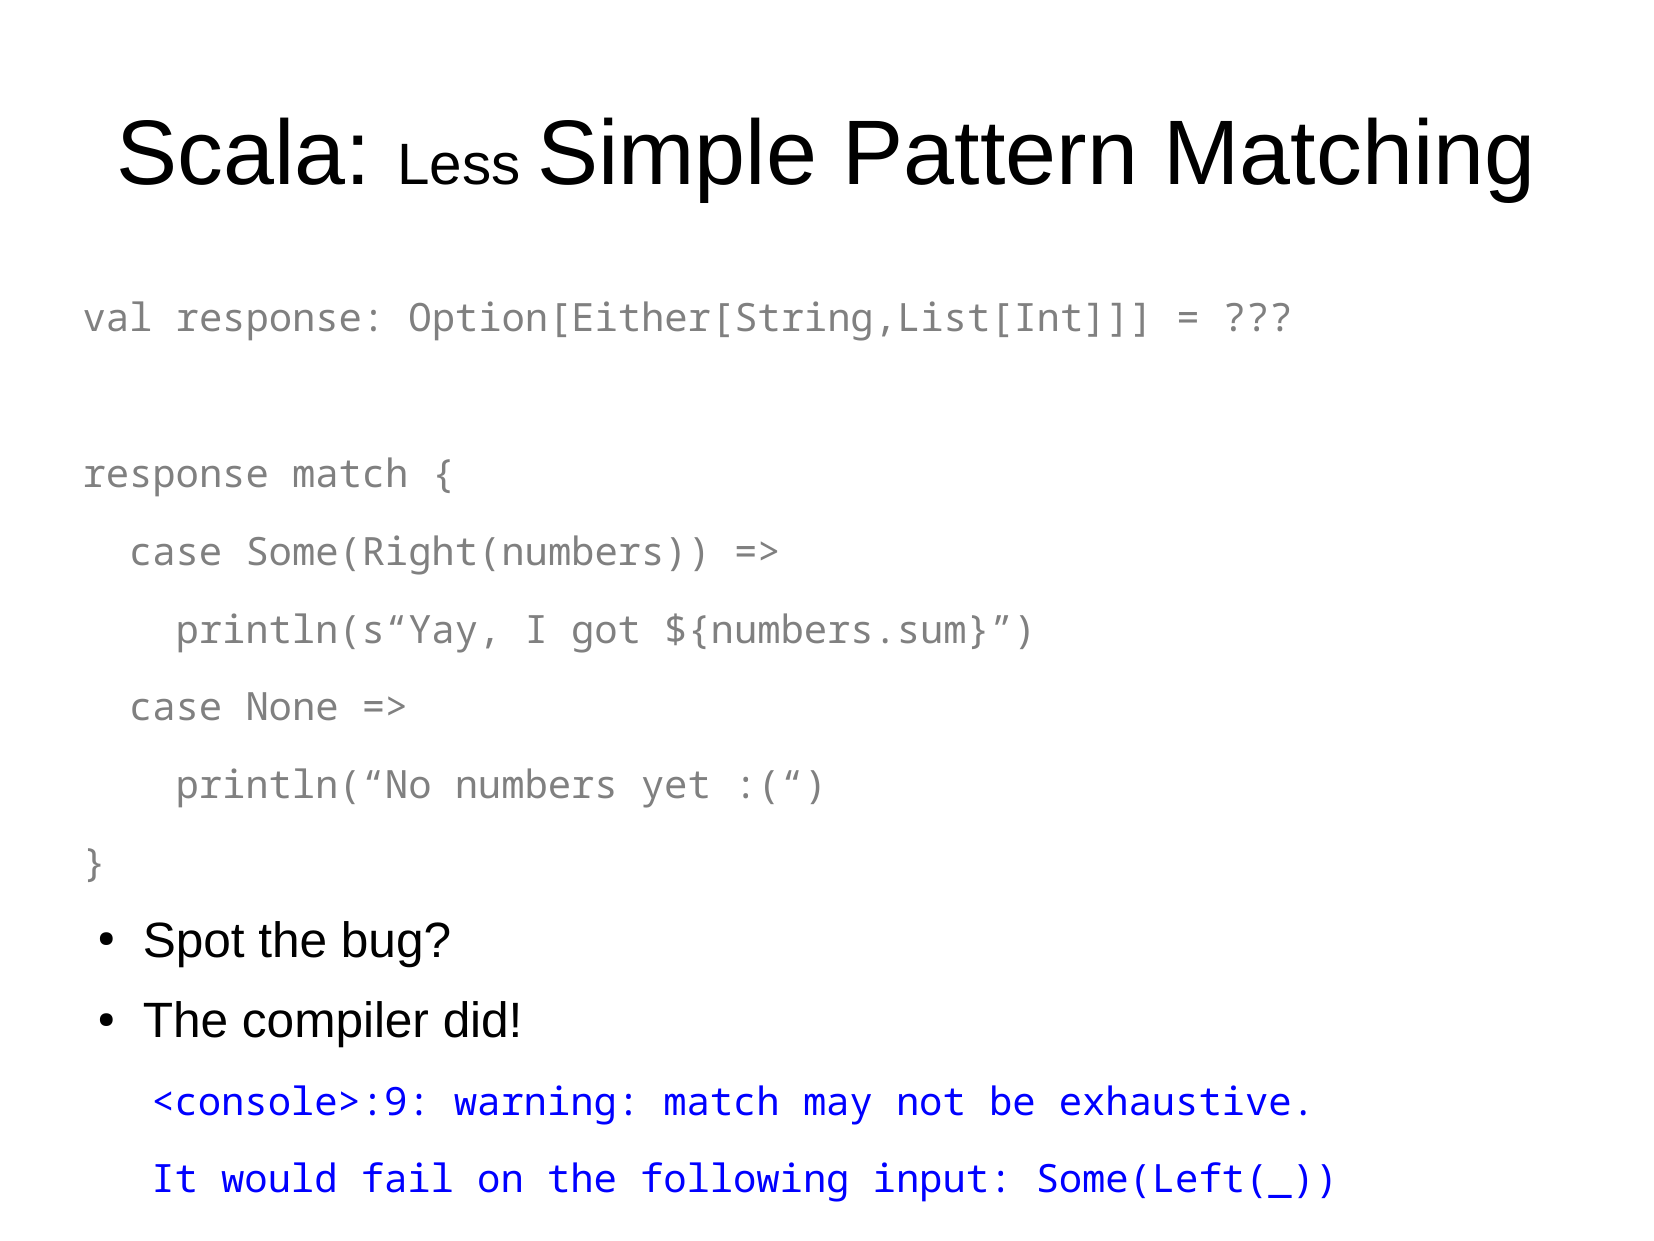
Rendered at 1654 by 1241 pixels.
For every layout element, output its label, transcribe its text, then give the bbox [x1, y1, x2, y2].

title Scala: Less Simple Pattern Matching [82, 49, 1571, 257]
list val response: Option[Either[String,List[Int]]] = ??? response match { case Some(Right(numbers)) => println(s“Yay, I got ${numbers.sum}”) case None => println(“No numbers yet :(“) } Spot the bug? The compiler did! <console>:9: warning: match may not be exhaustive. It would fail on the following input: Some(Left(_)) [82, 290, 1571, 1216]
